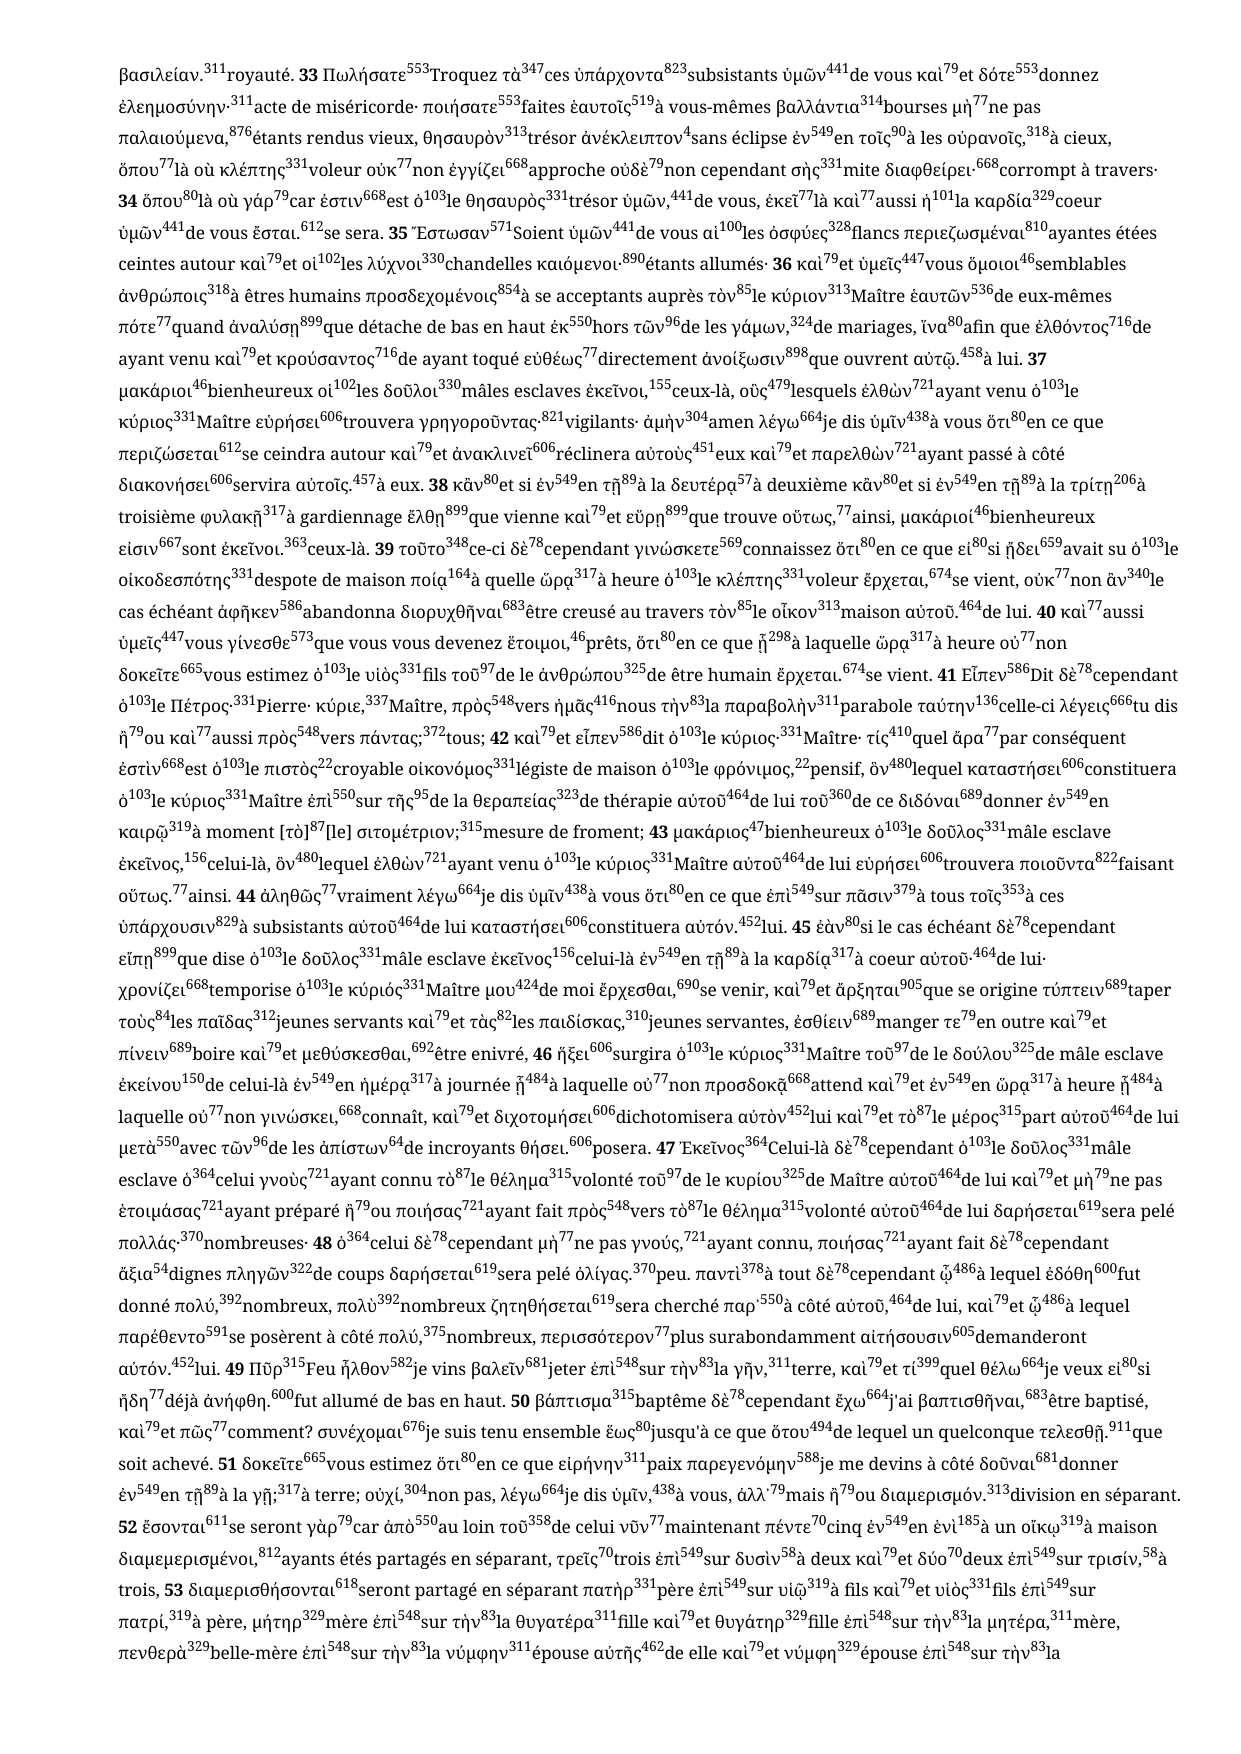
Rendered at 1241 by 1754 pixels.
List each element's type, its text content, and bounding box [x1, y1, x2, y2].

text 1 Ἐν549En οἷς485à lesquels ἐπισυναχθεισῶν751de ayantes étées rassemblées τῶν94de les μυριάδων322de myriades τοῦ97de le ὄχλου,325de foule, ὥστε80de sorte que καταπατεῖν689piétiner de haut en bas ἀλλήλους,501les uns les autres, ἤρξατο592se origina λέγειν689dire πρὸς548vers τοὺς84les μαθητὰς312disciples αὐτοῦ464de lui πρῶτον·77premièrement· προσέχετε569attenez ἑαυτοῖς519à vous-mêmes ἀπὸ550au loin τῆς95de la ζύμης,323de levain, ἥτις496laquelle une quelconque ἐστὶν668est ὑπόκρισις,329hypocrisie, τῶν96de les Φαρισαίων.324de Pharisiens. 2 Οὐδὲν392Aucun δὲ78cependant συγκεκαλυμμένον815ayant été couvert avec ἐστὶν668est ὃ500lequel οὐκ77non ἀποκαλυφθήσεται619sera découvert καὶ79et κρυπτὸν73caché ὃ500lequel οὐ77non γνωσθήσεται.619sera connu. 3 ἀνθ᾽550contre ὧν493de lesquels ὅσα481autant lesquels ἐν549en τῇ89à la σκοτίᾳ317à ténèbre εἴπατε583vous dîtes ἐν549en τῷ93à le φωτὶ321à lumière ἀκουσθήσεται,619sera écouté, καὶ79et ὃ482lequel πρὸς548vers τὸ87le οὖς315oreille ἐλαλήσατε583vous bavardâtes ἐν549en τοῖς92à les ταμείοις320à celliers κηρυχθήσεται619sera annoncé ἐπὶ550sur τῶν98de les δωμάτων.326de dômes. 4 Λέγω664Je dis δὲ78cependant ὑμῖν438à vous τοῖς90à les φίλοις58à amis μου,424de moi, μὴ77ne pas φοβηθῆτε562soyez effrayés ἀπὸ550au loin τῶν357de ceux ἀποκτεινόντων833de tuants catégoriquement τὸ87le σῶμα315corps καὶ79et μετὰ548après ταῦτα347ces-ci μὴ77ne pas ἐχόντων833de ayants περισσότερόν55plus surabondant τι271un quelconque ποιῆσαι.681faire. 5 ὑποδείξω602je montrerai en dessous δὲ78cependant ὑμῖν438à vous τίνα397quel φοβηθῆτε·908que vous soyez effrayé· φοβήθητε562soyez effrayés τὸν346celui μετὰ548après τὸ348ce ἀποκτεῖναι681tuer catégoriquement ἔχοντα822ayant ἐξουσίαν311autorité ἐμβαλεῖν681jeter au dedans εἰς548envers τὴν83la γέενναν.311géhenne. ναὶ304oui λέγω664je dis ὑμῖν,438à vous, τοῦτον346celui-ci φοβήθητε.562soyez effrayés. 6 οὐχὶ340non pas πέντε198cinq στρουθία332moineaux πωλοῦνται679sont troqués ἀσσαρίων326de assarions δύο;192de deux; καὶ79et ἓν73un ἐξ550hors αὐτῶν465de eux οὐκ77non ἔστιν668est ἐπιλελησμένον815ayant été omis en plus ἐνώπιον552en devant τοῦ97de le θεοῦ.325de Dieu. 7 ἀλλὰ79mais καὶ77aussi αἱ100les τρίχες328cheveux τῆς95de la κεφαλῆς323de tête ὑμῶν441de vous πᾶσαι387toutes ἠρίθμηνται.653ont été nombrés. μὴ77ne pas φοβεῖσθε·573que vous vous effrayez· πολλῶν282de nombreux στρουθίων326de moineaux διαφέρετε.665vous différez. 8 Λέγω664Je dis δὲ78cependant ὑμῖν,438à vous, πᾶς390tout ὃς498lequel ἂν340le cas échéant ὁμολογήσῃ899que avoue ἐν549en ἐμοὶ420à moi ἔμπροσθεν552en devers τῶν96de les ἀνθρώπων,324de êtres humains, καὶ77aussi ὁ103le υἱὸς331fils τοῦ97de le ἀνθρώπου325de être humain ὁμολογήσει606avouera ἐν549en αὐτῷ458à lui ἔμπροσθεν552en devers τῶν96de les ἀγγέλων324de messagers τοῦ97de le θεοῦ·325de Dieu· 9 ὁ364celui δὲ78cependant ἀρνησάμενός740se ayant nié με417moi ἐνώπιον552en devant τῶν96de les ἀνθρώπων324de êtres humains ἀπαρνηθήσεται619sera nié au loin ἐνώπιον552en devant τῶν96de les ἀγγέλων324de messagers τοῦ97de le θεοῦ.325de Dieu. 10 Καὶ79Et πᾶς390tout ὃς498lequel ἐρεῖ606dira λόγον313discours εἰς548envers τὸν85le υἱὸν313fils τοῦ97de le ἀνθρώπου,325de être humain, ἀφεθήσεται619sera abandonné αὐτῷ·458à lui· τῷ352à celui δὲ78cependant εἰς548envers τὸ87le ἅγιον6saint πνεῦμα315souffle βλασφημήσαντι713à ayant blasphémé οὐκ77non ἀφεθήσεται.619sera abandonné. 11 Ὅταν80Lorsque le cas échéant δὲ78cependant εἰσφέρωσιν920que importent ὑμᾶς436vous ἐπὶ548sur τὰς82les συναγωγὰς310synagogues καὶ79et τὰς82les ἀρχὰς310origines καὶ79et τὰς82les ἐξουσίας,310autorités, μὴ77ne pas μεριμνήσητε896que vous inquiétiez πῶς77comment? ἢ79ou τί399quel ἀπολογήσησθε902que vous vous apologisiez ἢ79ou τί399quel εἴπητε·896que vous disiez· 12 τὸ105le γὰρ79car ἅγιον24saint πνεῦμα333souffle διδάξει606enseignera ὑμᾶς436vous ἐν549en αὐτῇ142à même τῇ89à la ὥρᾳ317à heure ἃ481lesquels δεῖ668attache de lien εἰπεῖν.681dire. 13 Εἶπεν586Dit δέ78cependant τις390un quelconque ἐκ550hors τοῦ97de le ὄχλου325de foule αὐτῷ·458à lui· διδάσκαλε,337enseignant, εἰπὲ554dis τῷ91à le ἀδελφῷ319à frère μου424de moi μερίσασθαι682se partager μετ᾽550avec ἐμοῦ424de moi τὴν83la κληρονομίαν.311héritage. 14 ὁ469celui δὲ78cependant εἶπεν586dit αὐτῷ·458à lui· ἄνθρωπε,337être humain, τίς410quel με417moi κατέστησεν586constitua κριτὴν313juge ἢ79ou μεριστὴν313partageur ἐφ᾽548sur ὑμᾶς;436vous; 15 Εἶπεν586Dit δὲ78cependant πρὸς548vers αὐτούς·451eux· ὁρᾶτε569voyez καὶ79et φυλάσσεσθε573que vous vous gardiennez ἀπὸ550au loin πάσης279de toute πλεονεξίας,323de cupidité, ὅτι80en ce que οὐκ77non ἐν549en τῷ354à ce περισσεύειν689surabonder τινὶ378à un quelconque ἡ101la ζωὴ329vie αὐτοῦ464de lui ἐστιν668est ἐκ550hors τῶν359de ces ὑπαρχόντων835de subsistants αὐτῷ.458à lui. 16 Εἶπεν586Dit δὲ78cependant παραβολὴν311parabole πρὸς548vers αὐτοὺς451eux λέγων·840disant· ἀνθρώπου325de être humain τινὸς281de un quelconque πλουσίου16de riche εὐφόρησεν586colporta bien ἡ101la χώρα.329région. 17 καὶ79et διελογίζετο631se calculait au-travers ἐν549en ἑαυτῷ533à lui-même λέγων·840disant· τί399quel ποιήσω,895que je fasse, ὅτι80en ce que οὐκ77non ἔχω664j'ai ποῦ77où? συνάξω602je mènerai ensemble τοὺς84les καρπούς312fruits μου;424de moi; 18 καὶ79et εἶπεν·586dit· τοῦτο348ce-ci ποιήσω,602je ferai, καθελῶ602je saisirai du haut vers le bas μου424de moi τὰς82les ἀποθήκας310granges καὶ79et μείζονας50plus grandes οἰκοδομήσω602j'édifierai en maison καὶ79et συνάξω602je mènerai ensemble ἐκεῖ77là πάντα269tout τὸν85le σῖτον313froment καὶ79et τὰ86les ἀγαθά54bons μου424de moi 19 καὶ79et ἐρῶ602je dirai τῇ89à la ψυχῇ317à âme μου·424de moi· ψυχή,335âme, ἔχεις666tu as πολλὰ270nombreux ἀγαθὰ54bons κείμενα850se couchants εἰς548envers ἔτη314ans πολλά·270nombreux· ἀναπαύου,574te pause de bas en haut, φάγε,554mange, πίε,554bois, εὐφραίνου.578sois réjoui. 20 εἶπεν586dit δὲ78cependant αὐτῷ458à lui ὁ103le θεός·331Dieu· ἄφρων,76insensé, ταύτῃ142à celle-ci τῇ89à la νυκτὶ317à nuit τὴν83la ψυχήν311âme σου442de toi ἀπαιτοῦσιν667redemandent au loin ἀπὸ550au loin σοῦ·442de toi· ἃ481lesquels δὲ78cependant ἡτοίμασας,584tu préparas, τίνι401à quel ἔσται;612se sera; 21 οὕτως77ainsi ὁ364celui θησαυρίζων840thésaurisant ἑαυτῷ533à lui-même καὶ79et μὴ77ne pas εἰς548envers θεὸν313Dieu πλουτῶν.840étant riche. 22 Εἶπεν586Dit δὲ78cependant πρὸς548vers τοὺς84les μαθητὰς312disciples [αὐτοῦ]·464[de lui]· διὰ548par le fait de τοῦτο348ce-ci λέγω664je dis ὑμῖν·438à vous· μὴ77ne pas μεριμνᾶτε569inquiétez τῇ249à la ψυχῇ317à âme τί399quel φάγητε,896que vous mangiez, μηδὲ79ni cependant τῷ93à le σώματι321à corps τί399quel ἐνδύσησθε.902que vous vous envêtiez. 23 ἡ261la γὰρ79car ψυχὴ329âme πλεῖόν49plus nombreusement ἐστιν668est τῆς95de la τροφῆς323de nourriture καὶ79et τὸ105le σῶμα333corps τοῦ99de le ἐνδύματος.327de vêtement. 24 κατανοήσατε553intelligez contre τοὺς84les κόρακας312corbeaux ὅτι80en ce que οὐ77non σπείρουσιν667sèment οὐδὲ79non cependant θερίζουσιν,667moissonnent, οἷς485à lesquels οὐκ77non ἔστιν668est ταμεῖον333cellier οὐδὲ79non cependant ἀποθήκη,329grange, καὶ79et ὁ103le θεὸς331Dieu τρέφει668nourrit αὐτούς·451eux· πόσῳ402à combien grand? μᾶλλον77davantage ὑμεῖς447vous διαφέρετε665vous différez τῶν98de les πετεινῶν.326de volatiles. 25 τίς410quel δὲ78cependant ἐξ550hors ὑμῶν441de vous μεριμνῶν840inquiétant δύναται674se peut ἐπὶ548sur τὴν83la ἡλικίαν311âge αὐτοῦ464de lui προσθεῖναι681apposer πῆχυν;313coudée; 26 εἰ80si οὖν79donc οὐδὲ77non cependant ἐλάχιστον55moindre δύνασθε,671vous vous pouvez, τί399quel περὶ550autour τῶν98de les λοιπῶν385de restants μεριμνᾶτε;665vous inquiétez; 27 κατανοήσατε553intelligez contre τὰ86les κρίνα314lis πῶς77comment? αὐξάνει·668croît· οὐ77non κοπιᾷ668peine οὐδὲ79non cependant νήθει·668file· λέγω664je dis δὲ78cependant ὑμῖν,438à vous, οὐδὲ77non cependant Σολομὼν331Solomon ἐν549en πάσῃ273à toute τῇ89à la δόξῃ317à gloire αὐτοῦ464de lui περιεβάλετο592se entoura ὡς80comme ἓν73un τούτων.359de ces-ci. 28 εἰ80si δὲ78cependant ἐν549en ἀγρῷ319à champ τὸν85le χόρτον313herbe ὄντα822étant σήμερον77aujourd'hui καὶ79et αὔριον77demain εἰς548envers κλίβανον313clibanus βαλλόμενον875étant jeté ὁ103le θεὸς331Dieu οὕτως77ainsi ἀμφιέζει,668revêt autour, πόσῳ402à combien grand? μᾶλλον77davantage ὑμᾶς,436vous, ὀλιγόπιστοι.75de petites croyances. 29 καὶ77aussi ὑμεῖς447vous μὴ77ne pas ζητεῖτε569cherchez τί399quel φάγητε896que vous mangiez καὶ79et τί399quel πίητε896que vous buviez καὶ79et μὴ77ne pas μετεωρίζεσθε·577soyez élevés haut· 30 ταῦτα347ces-ci γὰρ79car πάντα270tous τὰ104les ἔθνη332ethnies τοῦ97de le κόσμου325de monde ἐπιζητοῦσιν,667cherchent davantage, ὑμῶν441de vous δὲ78cependant ὁ103le πατὴρ331père οἶδεν642a su ὅτι80en ce que χρῄζετε665vous avez besoin τούτων.359de ces-ci. 31 πλὴν79toutefois ζητεῖτε569cherchez τὴν83la βασιλείαν311royauté αὐτοῦ,464de lui, καὶ79et ταῦτα365ces-ci προστεθήσεται619sera apposé ὑμῖν.438à vous. 32 Μὴ77Ne pas φοβοῦ,574te effraie, τὸ111le μικρὸν28petit ποίμνιον,339troupeau de berger, ὅτι80en ce que εὐδόκησεν586estima en bien ὁ103le πατὴρ331père ὑμῶν441de vous δοῦναι681donner ὑμῖν438à vous τὴν83la βασιλείαν.311royauté. 33 Πωλήσατε553Troquez τὰ347ces ὑπάρχοντα823subsistants ὑμῶν441de vous καὶ79et δότε553donnez ἐλεημοσύνην·311acte de miséricorde· ποιήσατε553faites ἑαυτοῖς519à vous-mêmes βαλλάντια314bourses μὴ77ne pas παλαιούμενα,876étants rendus vieux, θησαυρὸν313trésor ἀνέκλειπτον4sans éclipse ἐν549en τοῖς90à les οὐρανοῖς,318à cieux, ὅπου77là où κλέπτης331voleur οὐκ77non ἐγγίζει668approche οὐδὲ79non cependant σὴς331mite διαφθείρει·668corrompt à travers· 34 ὅπου80là où γάρ79car ἐστιν668est ὁ103le θησαυρὸς331trésor ὑμῶν,441de vous, ἐκεῖ77là καὶ77aussi ἡ101la καρδία329coeur ὑμῶν441de vous ἔσται.612se sera. 35 Ἔστωσαν571Soient ὑμῶν441de vous αἱ100les ὀσφύες328flancs περιεζωσμέναι810ayantes étées ceintes autour καὶ79et οἱ102les λύχνοι330chandelles καιόμενοι·890étants allumés· 36 καὶ79et ὑμεῖς447vous ὅμοιοι46semblables ἀνθρώποις318à êtres humains προσδεχομένοις854à se acceptants auprès τὸν85le κύριον313Maître ἑαυτῶν536de eux-mêmes πότε77quand ἀναλύσῃ899que détache de bas en haut ἐκ550hors τῶν96de les γάμων,324de mariages, ἵνα80afin que ἐλθόντος716de ayant venu καὶ79et κρούσαντος716de ayant toqué εὐθέως77directement ἀνοίξωσιν898que ouvrent αὐτῷ.458à lui. 37 μακάριοι46bienheureux οἱ102les δοῦλοι330mâles esclaves ἐκεῖνοι,155ceux-là, οὓς479lesquels ἐλθὼν721ayant venu ὁ103le κύριος331Maître εὑρήσει606trouvera γρηγοροῦντας·821vigilants· ἀμὴν304amen λέγω664je dis ὑμῖν438à vous ὅτι80en ce que περιζώσεται612se ceindra autour καὶ79et ἀνακλινεῖ606réclinera αὐτοὺς451eux καὶ79et παρελθὼν721ayant passé à côté διακονήσει606servira αὐτοῖς.457à eux. 38 κἂν80et si ἐν549en τῇ89à la δευτέρᾳ57à deuxième κἂν80et si ἐν549en τῇ89à la τρίτῃ206à troisième φυλακῇ317à gardiennage ἔλθῃ899que vienne καὶ79et εὕρῃ899que trouve οὕτως,77ainsi, μακάριοί46bienheureux εἰσιν667sont ἐκεῖνοι.363ceux-là. 39 τοῦτο348ce-ci δὲ78cependant γινώσκετε569connaissez ὅτι80en ce que εἰ80si ᾔδει659avait su ὁ103le οἰκοδεσπότης331despote de maison ποίᾳ164à quelle ὥρᾳ317à heure ὁ103le κλέπτης331voleur ἔρχεται,674se vient, οὐκ77non ἂν340le cas échéant ἀφῆκεν586abandonna διορυχθῆναι683être creusé au travers τὸν85le οἶκον313maison αὐτοῦ.464de lui. 40 καὶ77aussi ὑμεῖς447vous γίνεσθε573que vous vous devenez ἕτοιμοι,46prêts, ὅτι80en ce que ᾗ298à laquelle ὥρᾳ317à heure οὐ77non δοκεῖτε665vous estimez ὁ103le υἱὸς331fils τοῦ97de le ἀνθρώπου325de être humain ἔρχεται.674se vient. 41 Εἶπεν586Dit δὲ78cependant ὁ103le Πέτρος·331Pierre· κύριε,337Maître, πρὸς548vers ἡμᾶς416nous τὴν83la παραβολὴν311parabole ταύτην136celle-ci λέγεις666tu dis ἢ79ou καὶ77aussi πρὸς548vers πάντας;372tous; 42 καὶ79et εἶπεν586dit ὁ103le κύριος·331Maître· τίς410quel ἄρα77par conséquent ἐστὶν668est ὁ103le πιστὸς22croyable οἰκονόμος331légiste de maison ὁ103le φρόνιμος,22pensif, ὃν480lequel καταστήσει606constituera ὁ103le κύριος331Maître ἐπὶ550sur τῆς95de la θεραπείας323de thérapie αὐτοῦ464de lui τοῦ360de ce διδόναι689donner ἐν549en καιρῷ319à moment [τὸ]87[le] σιτομέτριον;315mesure de froment; 43 μακάριος47bienheureux ὁ103le δοῦλος331mâle esclave ἐκεῖνος,156celui-là, ὃν480lequel ἐλθὼν721ayant venu ὁ103le κύριος331Maître αὐτοῦ464de lui εὑρήσει606trouvera ποιοῦντα822faisant οὕτως.77ainsi. 44 ἀληθῶς77vraiment λέγω664je dis ὑμῖν438à vous ὅτι80en ce que ἐπὶ549sur πᾶσιν379à tous τοῖς353à ces ὑπάρχουσιν829à subsistants αὐτοῦ464de lui καταστήσει606constituera αὐτόν.452lui. 45 ἐὰν80si le cas échéant δὲ78cependant εἴπῃ899que dise ὁ103le δοῦλος331mâle esclave ἐκεῖνος156celui-là ἐν549en τῇ89à la καρδίᾳ317à coeur αὐτοῦ·464de lui· χρονίζει668temporise ὁ103le κύριός331Maître μου424de moi ἔρχεσθαι,690se venir, καὶ79et ἄρξηται905que se origine τύπτειν689taper τοὺς84les παῖδας312jeunes servants καὶ79et τὰς82les παιδίσκας,310jeunes servantes, ἐσθίειν689manger τε79en outre καὶ79et πίνειν689boire καὶ79et μεθύσκεσθαι,692être enivré, 46 ἥξει606surgira ὁ103le κύριος331Maître τοῦ97de le δούλου325de mâle esclave ἐκείνου150de celui-là ἐν549en ἡμέρᾳ317à journée ᾗ484à laquelle οὐ77non προσδοκᾷ668attend καὶ79et ἐν549en ὥρᾳ317à heure ᾗ484à laquelle οὐ77non γινώσκει,668connaît, καὶ79et διχοτομήσει606dichotomisera αὐτὸν452lui καὶ79et τὸ87le μέρος315part αὐτοῦ464de lui μετὰ550avec τῶν96de les ἀπίστων64de incroyants θήσει.606posera. 47 Ἐκεῖνος364Celui-là δὲ78cependant ὁ103le δοῦλος331mâle esclave ὁ364celui γνοὺς721ayant connu τὸ87le θέλημα315volonté τοῦ97de le κυρίου325de Maître αὐτοῦ464de lui καὶ79et μὴ79ne pas ἑτοιμάσας721ayant préparé ἢ79ou ποιήσας721ayant fait πρὸς548vers τὸ87le θέλημα315volonté αὐτοῦ464de lui δαρήσεται619sera pelé πολλάς·370nombreuses· 48 ὁ364celui δὲ78cependant μὴ77ne pas γνούς,721ayant connu, ποιήσας721ayant fait δὲ78cependant ἄξια54dignes πληγῶν322de coups δαρήσεται619sera pelé ὀλίγας.370peu. παντὶ378à tout δὲ78cependant ᾧ486à lequel ἐδόθη600fut donné πολύ,392nombreux, πολὺ392nombreux ζητηθήσεται619sera cherché παρ᾽550à côté αὐτοῦ,464de lui, καὶ79et ᾧ486à lequel παρέθεντο591se posèrent à côté πολύ,375nombreux, περισσότερον77plus surabondamment αἰτήσουσιν605demanderont αὐτόν.452lui. 49 Πῦρ315Feu ἦλθον582je vins βαλεῖν681jeter ἐπὶ548sur τὴν83la γῆν,311terre, καὶ79et τί399quel θέλω664je veux εἰ80si ἤδη77déjà ἀνήφθη.600fut allumé de bas en haut. 50 βάπτισμα315baptême δὲ78cependant ἔχω664j'ai βαπτισθῆναι,683être baptisé, καὶ79et πῶς77comment? συνέχομαι676je suis tenu ensemble ἕως80jusqu'à ce que ὅτου494de lequel un quelconque τελεσθῇ.911que soit achevé. 51 δοκεῖτε665vous estimez ὅτι80en ce que εἰρήνην311paix παρεγενόμην588je me devins à côté δοῦναι681donner ἐν549en τῇ89à la γῇ;317à terre; οὐχί,304non pas, λέγω664je dis ὑμῖν,438à vous, ἀλλ᾽79mais ἢ79ou διαμερισμόν.313division en séparant. 52 ἔσονται611se seront γὰρ79car ἀπὸ550au loin τοῦ358de celui νῦν77maintenant πέντε70cinq ἐν549en ἑνὶ185à un οἴκῳ319à maison διαμεμερισμένοι,812ayants étés partagés en séparant, τρεῖς70trois ἐπὶ549sur δυσὶν58à deux καὶ79et δύο70deux ἐπὶ549sur τρισίν,58à trois, 53 διαμερισθήσονται618seront partagé en séparant πατὴρ331père ἐπὶ549sur υἱῷ319à fils καὶ79et υἱὸς331fils ἐπὶ549sur πατρί,319à père, μήτηρ329mère ἐπὶ548sur τὴν83la θυγατέρα311fille καὶ79et θυγάτηρ329fille ἐπὶ548sur τὴν83la μητέρα,311mère, πενθερὰ329belle-mère ἐπὶ548sur τὴν83la νύμφην311épouse αὐτῆς462de elle καὶ79et νύμφη329épouse ἐπὶ548sur τὴν83la πενθεράν.311belle-mère. 54 Ἔλεγεν625Disait δὲ78cependant καὶ77aussi τοῖς90à les ὄχλοις·318à foules· ὅταν80lorsque le cas échéant ἴδητε896que vous voyiez [τὴν]83[la] νεφέλην311nuée ἀνατέλλουσαν820levante de bas en haut ἐπὶ550sur δυσμῶν,322de couchants, εὐθέως77directement λέγετε665vous dites ὅτι80en ce que ὄμβρος331averse ἔρχεται,674se vient, καὶ79et γίνεται674se devient οὕτως·77ainsi· 55 καὶ79et ὅταν80lorsque le cas échéant νότον313sud πνέοντα,822soufflant, λέγετε665vous dites ὅτι80en ce que καύσων331canicule ἔσται,612se sera, καὶ79et γίνεται.674se devient. 56 ὑποκριταί,336hypocrites, τὸ87le πρόσωπον315face τοῦ97de le οὐρανοῦ325de ciel καὶ79et τῆς95de la γῆς323de terre οἴδατε639vous avez su δοκιμάζειν,689éprouver, τὸν85le καιρὸν313moment δὲ78cependant τοῦτον138celui-ci πῶς77comment? οὐκ77non οἴδατε639vous avez su δοκιμάζειν;689éprouver; 57 Τί399Quel δὲ78cependant καὶ77aussi ἀφ᾽550au loin ἑαυτῶν521de vous-mêmes οὐ77non κρίνετε665vous jugez τὸ482ce δίκαιον;55juste; 58 ὡς80comme γὰρ79car ὑπάγεις666tu diriges en arrière μετὰ550avec τοῦ97de le ἀντιδίκου325de adversaire σου442de toi ἐπ᾽548sur ἄρχοντα,313chef, ἐν549en τῇ89à la ὁδῷ317à chemin δὸς554donne ἐργασίαν311travaillance ἀπηλλάχθαι688avoir été débarrassé ἀπ᾽550au loin αὐτοῦ,464de lui, μήποτε80de peur que κατασύρῃ921que traîne de haut en bas σε437toi πρὸς548vers τὸν85le κριτήν,313juge, καὶ79et ὁ103le κριτής331juge σε437toi παραδώσει606livrera τῷ91à le πράκτορι,319à exécuteur, καὶ79et ὁ103le πράκτωρ331exécuteur σε437toi βαλεῖ606jettera εἰς548envers φυλακήν.311gardiennage. 59 λέγω664je dis σοι,439à toi, οὐ77non μὴ77ne pas ἐξέλθῃς897que tu sortes ἐκεῖθεν,77de là, ἕως80jusqu'à ce que καὶ77aussi τὸ87le ἔσχατον204dernier λεπτὸν315petite pièce ἀποδῷς.897que tu redonnes. [118, 59, 1181, 1665]
